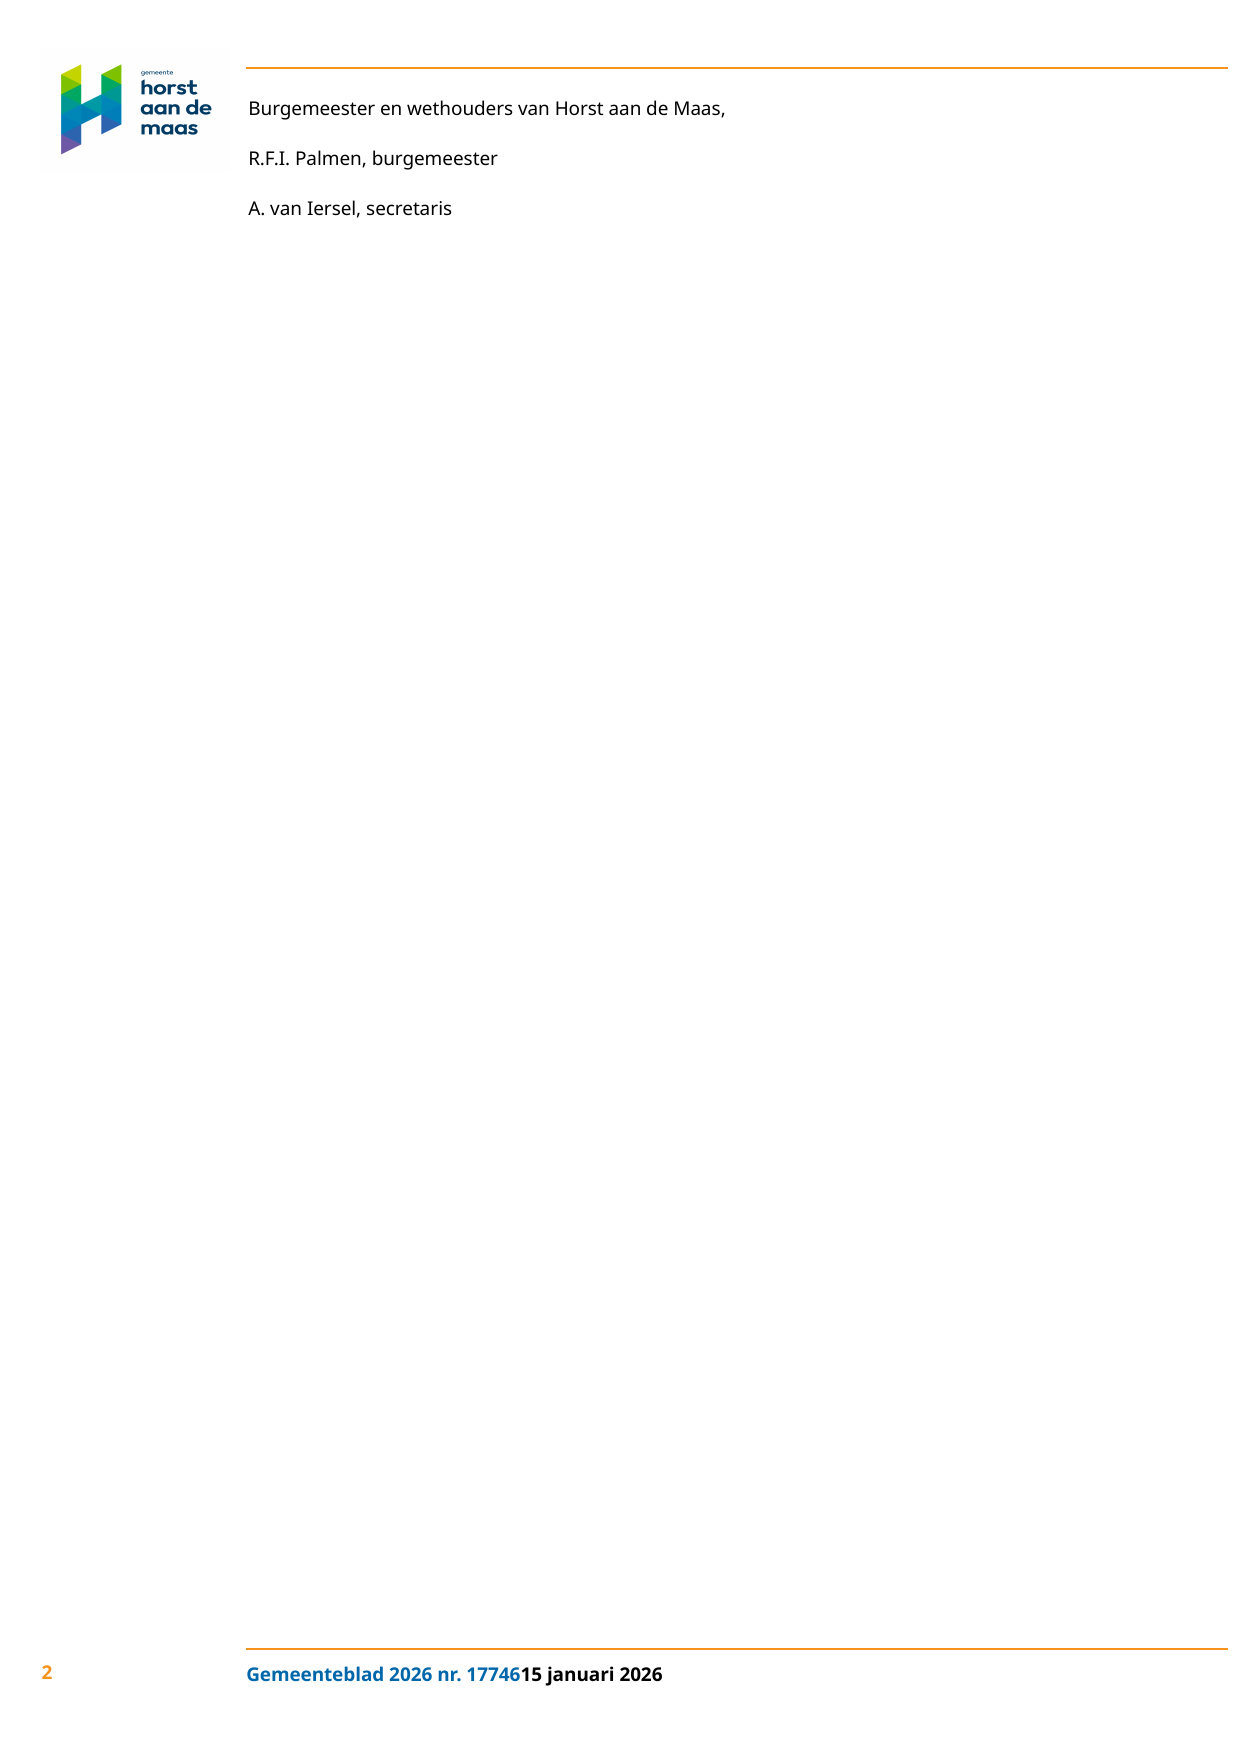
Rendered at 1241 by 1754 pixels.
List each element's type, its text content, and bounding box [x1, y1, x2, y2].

picture [41, 47, 231, 172]
text Burgemeester en wethouders van Horst aan de Maas, [248, 95, 1152, 121]
text R.F.I. Palmen, burgemeester [248, 145, 1152, 171]
text A. van Iersel, secretaris [248, 196, 1152, 221]
